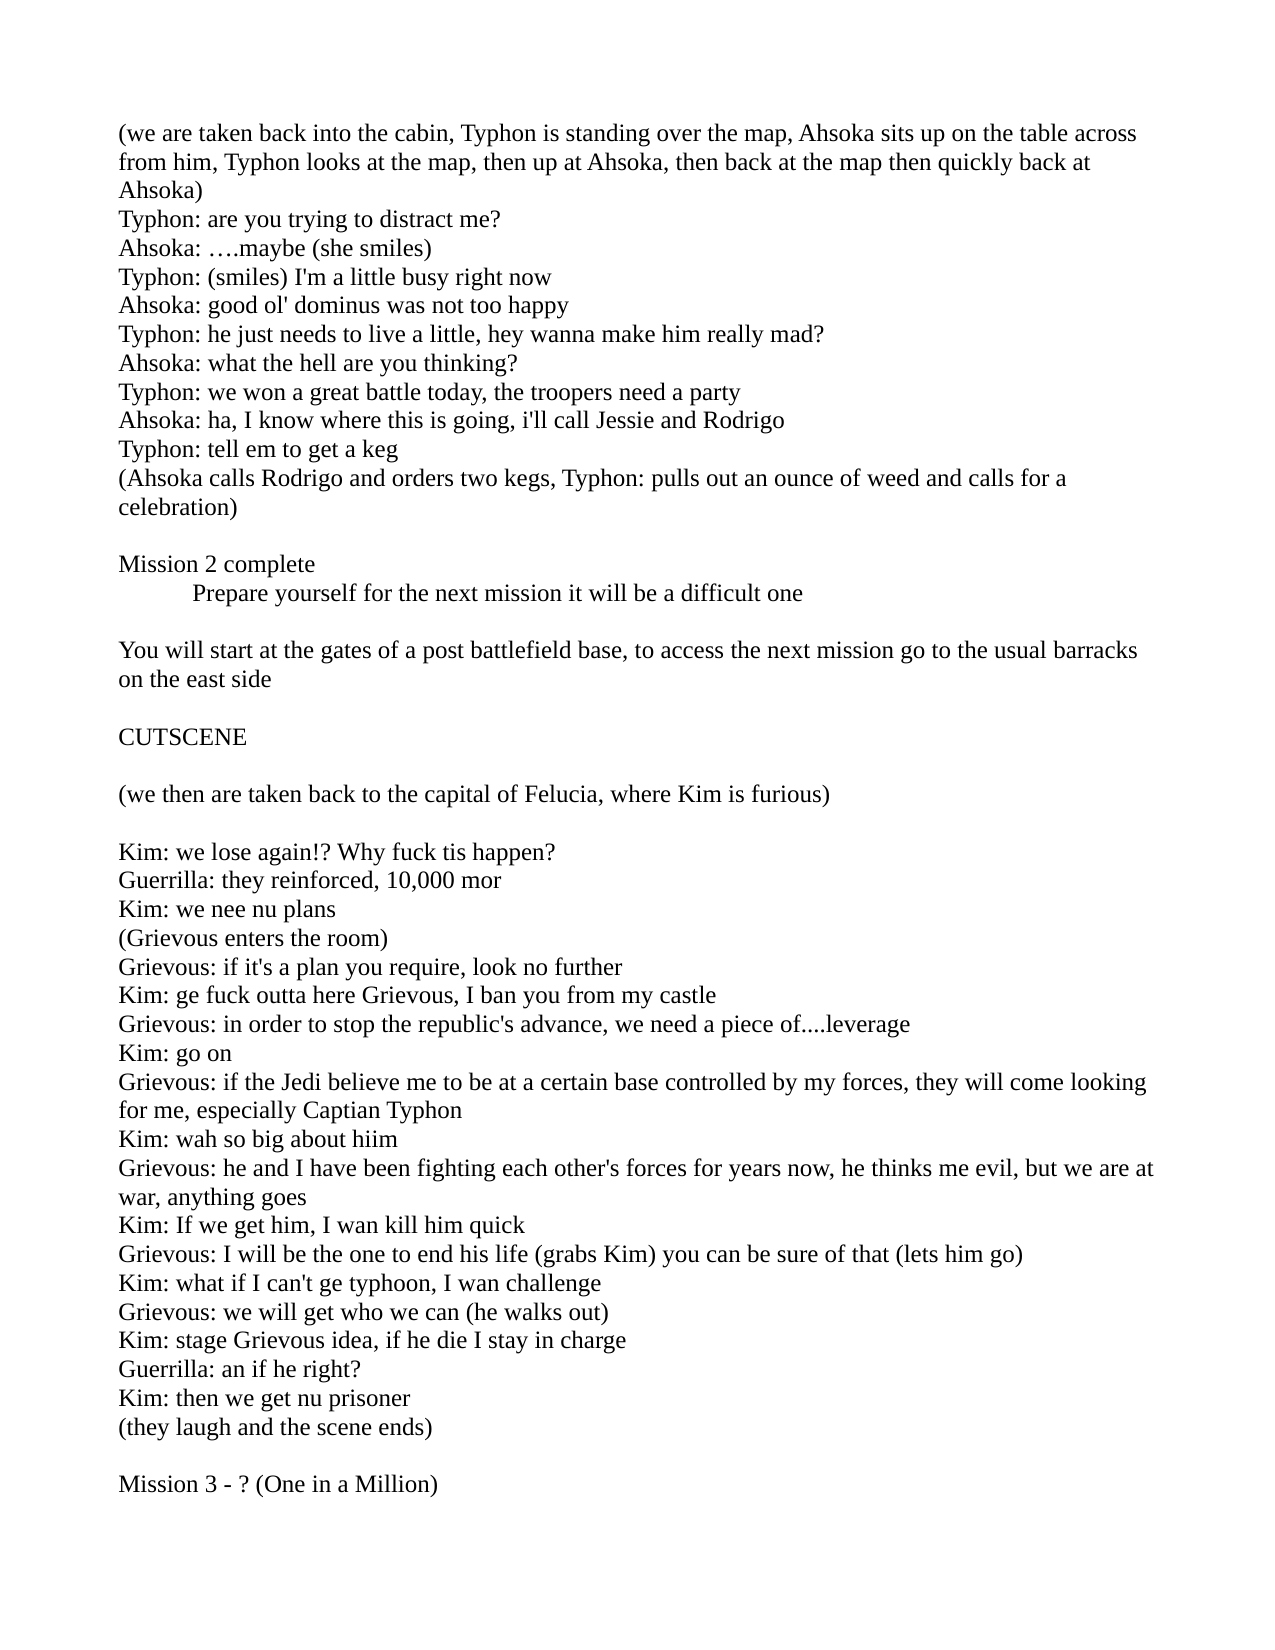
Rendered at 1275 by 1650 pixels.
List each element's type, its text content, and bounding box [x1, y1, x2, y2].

text Kim: go on [118, 1038, 1157, 1067]
text Ahsoka: ha, I know where this is going, i'll call Jessie and Rodrigo [118, 406, 1157, 434]
text Guerrilla: they reinforced, 10,000 mor [118, 866, 1157, 894]
text Grievous: we will get who we can (he walks out) [118, 1297, 1157, 1326]
text Grievous: he and I have been fighting each other's forces for years now, he thinks me evil, but we are at war, anything goes [118, 1153, 1157, 1211]
text Ahsoka: ….maybe (she smiles) [118, 233, 1157, 262]
text Kim: we nee nu plans [118, 894, 1157, 923]
text Ahsoka: what the hell are you thinking? [118, 348, 1157, 377]
text Grievous: in order to stop the republic's advance, we need a piece of....leverage [118, 1009, 1157, 1038]
text Kim: what if I can't ge typhoon, I wan challenge [118, 1268, 1157, 1297]
text Typhon: we won a great battle today, the troopers need a party [118, 377, 1157, 406]
text Typhon: he just needs to live a little, hey wanna make him really mad? [118, 319, 1157, 348]
text Typhon: (smiles) I'm a little busy right now [118, 262, 1157, 291]
text Kim: we lose again!? Why fuck tis happen? [118, 837, 1157, 866]
text (Grievous enters the room) [118, 923, 1157, 952]
text Grievous: I will be the one to end his life (grabs Kim) you can be sure of that (lets him go) [118, 1239, 1157, 1268]
text (we are taken back into the cabin, Typhon is standing over the map, Ahsoka sits up on the table across from him, Typhon looks at the map, then up at Ahsoka, then back at the map then quickly back at Ahsoka) [118, 118, 1157, 204]
text Kim: ge fuck outta here Grievous, I ban you from my castle [118, 981, 1157, 1009]
text Mission 3 - ? (One in a Million) [118, 1469, 1157, 1498]
text Prepare yourself for the next mission it will be a difficult one [118, 578, 1157, 607]
text CUTSCENE [118, 722, 1157, 751]
text Kim: wah so big about hiim [118, 1124, 1157, 1153]
text You will start at the gates of a post battlefield base, to access the next mission go to the usual barracks on the east side [118, 636, 1157, 693]
text Kim: If we get him, I wan kill him quick [118, 1211, 1157, 1239]
text Ahsoka: good ol' dominus was not too happy [118, 291, 1157, 319]
text Kim: stage Grievous idea, if he die I stay in charge [118, 1326, 1157, 1354]
text Guerrilla: an if he right? [118, 1354, 1157, 1383]
text Kim: then we get nu prisoner [118, 1383, 1157, 1412]
text Typhon: tell em to get a keg [118, 434, 1157, 463]
text (Ahsoka calls Rodrigo and orders two kegs, Typhon: pulls out an ounce of weed and calls for a celebration) [118, 463, 1157, 521]
text Mission 2 complete [118, 549, 1157, 578]
text (they laugh and the scene ends) [118, 1412, 1157, 1441]
text Grievous: if it's a plan you require, look no further [118, 952, 1157, 981]
text Grievous: if the Jedi believe me to be at a certain base controlled by my forces, they will come looking for me, especially Captian Typhon [118, 1067, 1157, 1124]
text Typhon: are you trying to distract me? [118, 204, 1157, 233]
text (we then are taken back to the capital of Felucia, where Kim is furious) [118, 779, 1157, 808]
